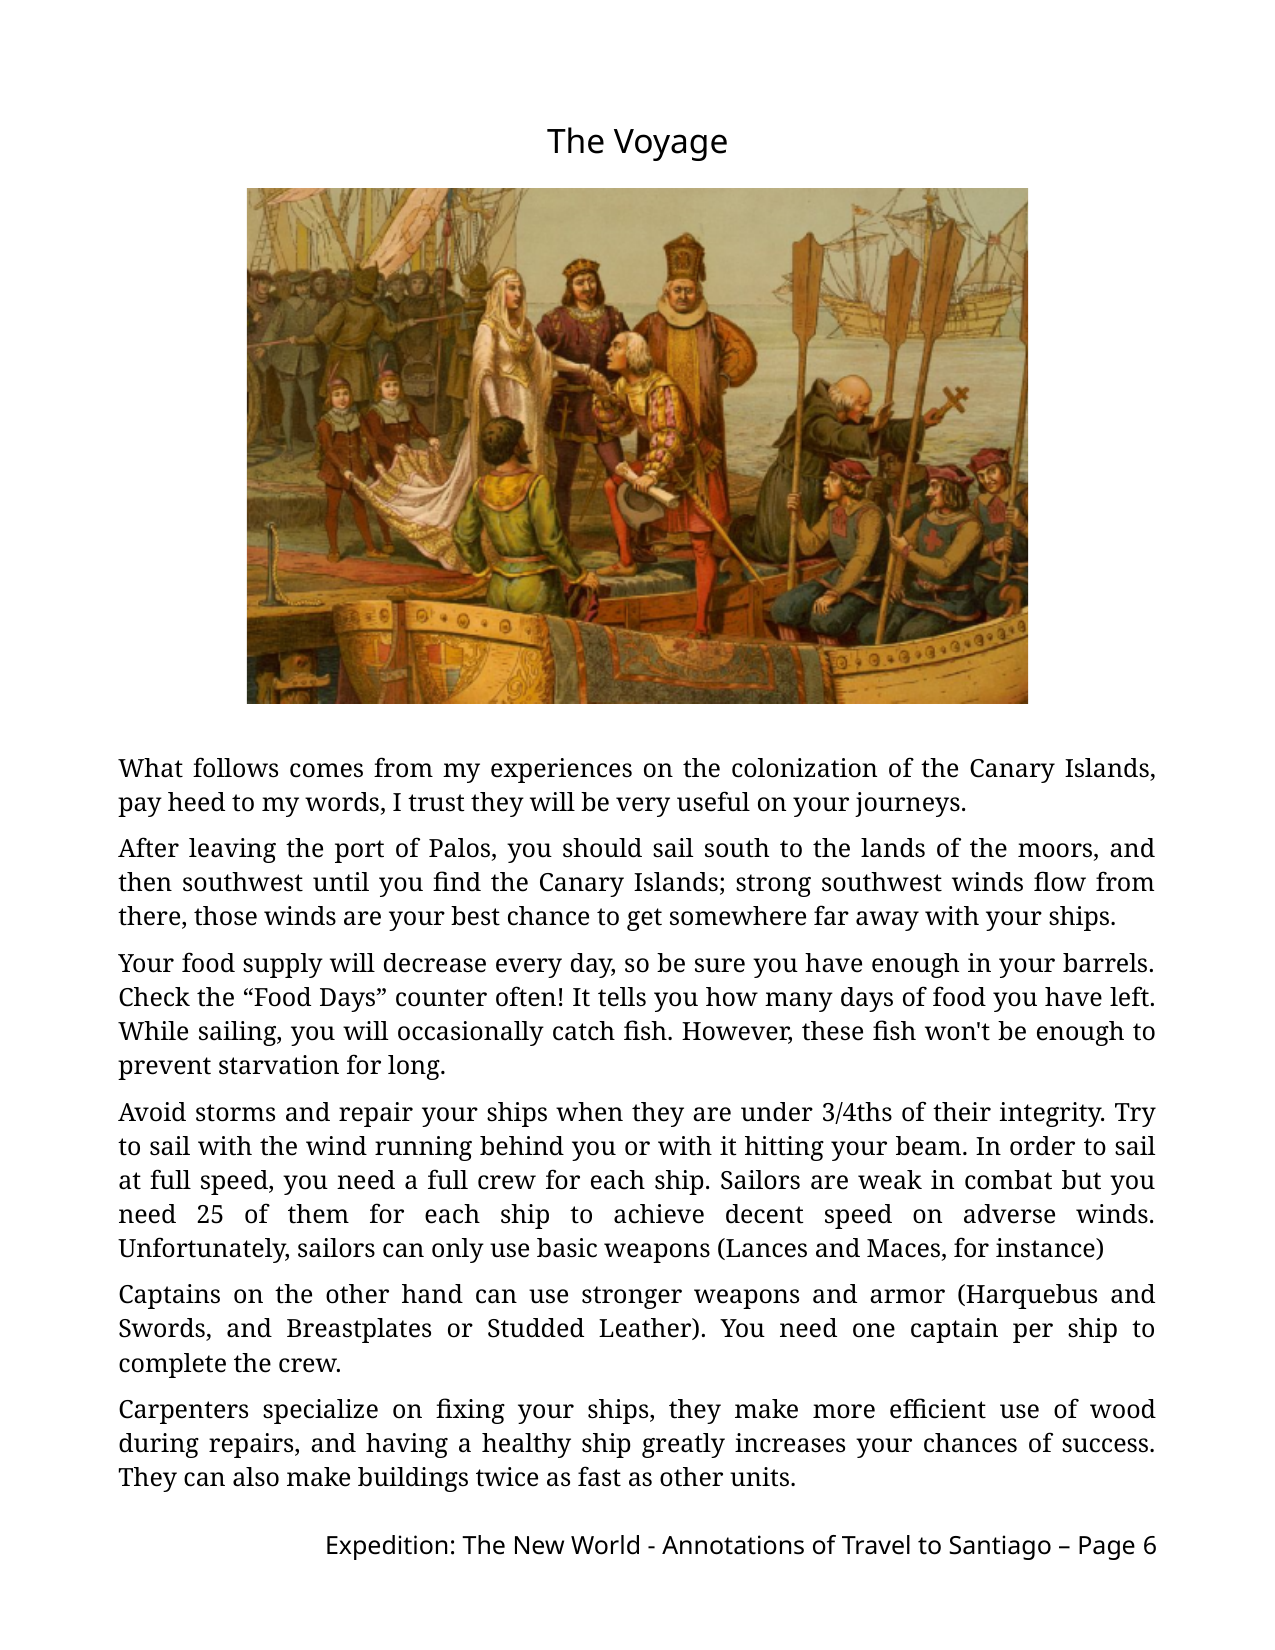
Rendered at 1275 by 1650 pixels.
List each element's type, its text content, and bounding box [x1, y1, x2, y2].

text Captains on the other hand can use stronger weapons and armor (Harquebus and Swords, and Breastplates or Studded Leather). You need one captain per ship to complete the crew. [118, 1277, 1157, 1379]
text Carpenters specialize on fixing your ships, they make more efficient use of wood during repairs, and having a healthy ship greatly increases your chances of success. They can also make buildings twice as fast as other units. [118, 1392, 1157, 1494]
text After leaving the port of Palos, you should sail south to the lands of the moors, and then southwest until you find the Canary Islands; strong southwest winds flow from there, those winds are your best chance to get somewhere far away with your ships. [118, 831, 1157, 933]
subtitle The Voyage [118, 118, 1157, 164]
text Avoid storms and repair your ships when they are under 3/4ths of their integrity. Try to sail with the wind running behind you or with it hitting your beam. In order to sail at full speed, you need a full crew for each ship. Sailors are weak in combat but you need 25 of them for each ship to achieve decent speed on adverse winds. Unfortunately, sailors can only use basic weapons (Lances and Maces, for instance) [118, 1094, 1157, 1264]
picture [246, 188, 1029, 704]
text Your food supply will decrease every day, so be sure you have enough in your barrels. Check the “Food Days” counter often! It tells you how many days of food you have left. While sailing, you will occasionally catch fish. However, these fish won't be enough to prevent starvation for long. [118, 946, 1157, 1082]
text What follows comes from my experiences on the colonization of the Canary Islands, pay heed to my words, I trust they will be very useful on your journeys. [118, 750, 1157, 818]
